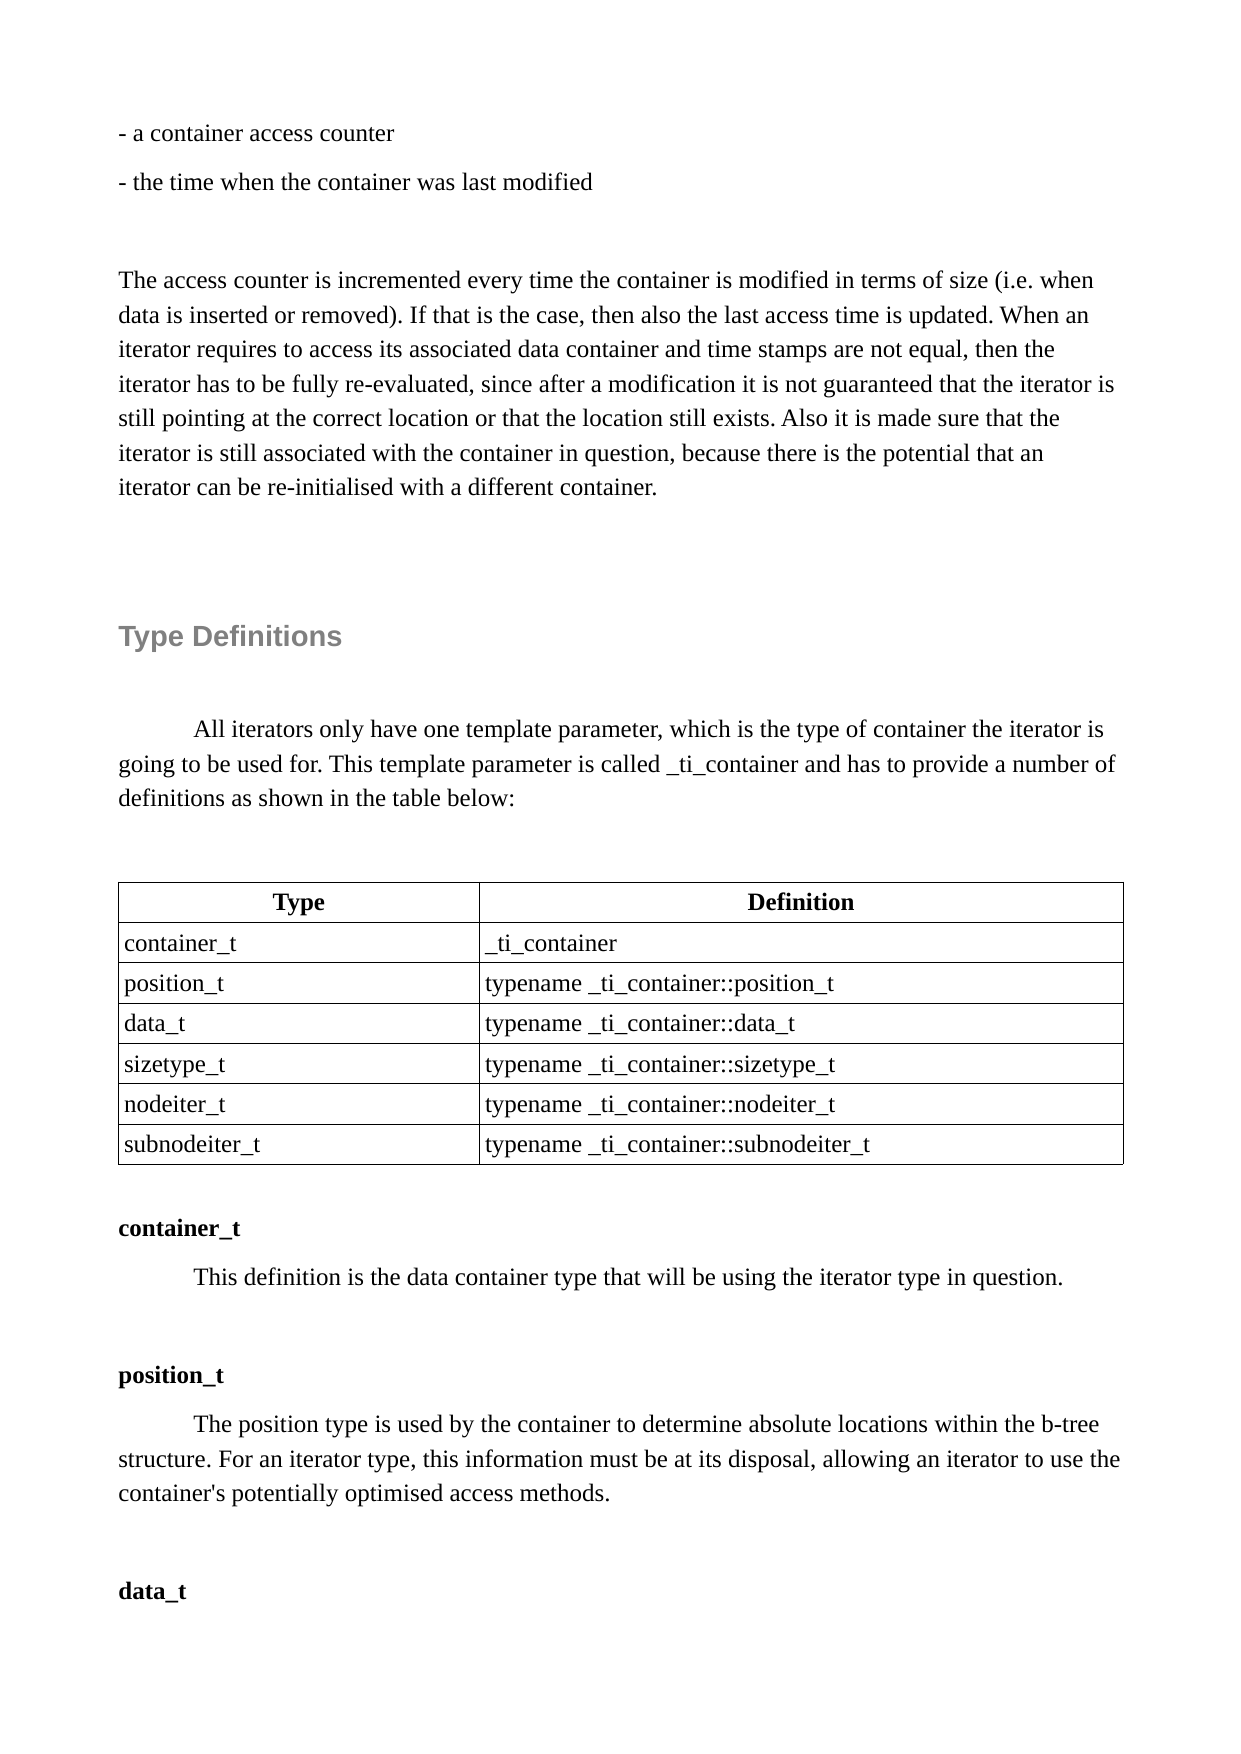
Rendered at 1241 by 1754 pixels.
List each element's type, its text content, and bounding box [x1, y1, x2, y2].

table_header Type [119, 883, 479, 922]
text All iterators only have one template parameter, which is the type of container the iterator is going to be used for. This template parameter is called _ti_container and has to provide a number of definitions as shown in the table below: [118, 714, 1122, 812]
table_cell sizetype_t [119, 1044, 479, 1083]
text This definition is the data container type that will be using the iterator type in question. [118, 1262, 1122, 1291]
table_cell typename _ti_container::position_t [480, 963, 1123, 1002]
table_cell position_t [119, 963, 479, 1002]
table_cell data_t [119, 1004, 479, 1043]
subtitle Type Definitions [118, 619, 1122, 653]
text data_t [118, 1576, 1122, 1605]
text position_t [118, 1360, 1122, 1389]
table_cell _ti_container [480, 923, 1123, 962]
table_cell subnodeiter_t [119, 1125, 479, 1164]
table_cell nodeiter_t [119, 1084, 479, 1123]
text container_t [118, 1213, 1122, 1242]
text The position type is used by the container to determine absolute locations within the b-tree structure. For an iterator type, this information must be at its disposal, allowing an iterator to use the container's potentially optimised access methods. [118, 1409, 1122, 1507]
table_cell container_t [119, 923, 479, 962]
text The access counter is incremented every time the container is modified in terms of size (i.e. when data is inserted or removed). If that is the case, then also the last access time is updated. When an iterator requires to access its associated data container and time stamps are not equal, then the iterator has to be fully re-evaluated, since after a modification it is not guaranteed that the iterator is still pointing at the correct location or that the location still exists. Also it is made sure that the iterator is still associated with the container in question, because there is the potential that an iterator can be re-initialised with a different container. [118, 265, 1122, 501]
table_cell typename _ti_container::nodeiter_t [480, 1084, 1123, 1123]
table_header Definition [480, 883, 1123, 922]
text - a container access counter [118, 118, 1122, 147]
text - the time when the container was last modified [118, 167, 1122, 196]
table_cell typename _ti_container::subnodeiter_t [480, 1125, 1123, 1164]
table_cell typename _ti_container::sizetype_t [480, 1044, 1123, 1083]
table_cell typename _ti_container::data_t [480, 1004, 1123, 1043]
